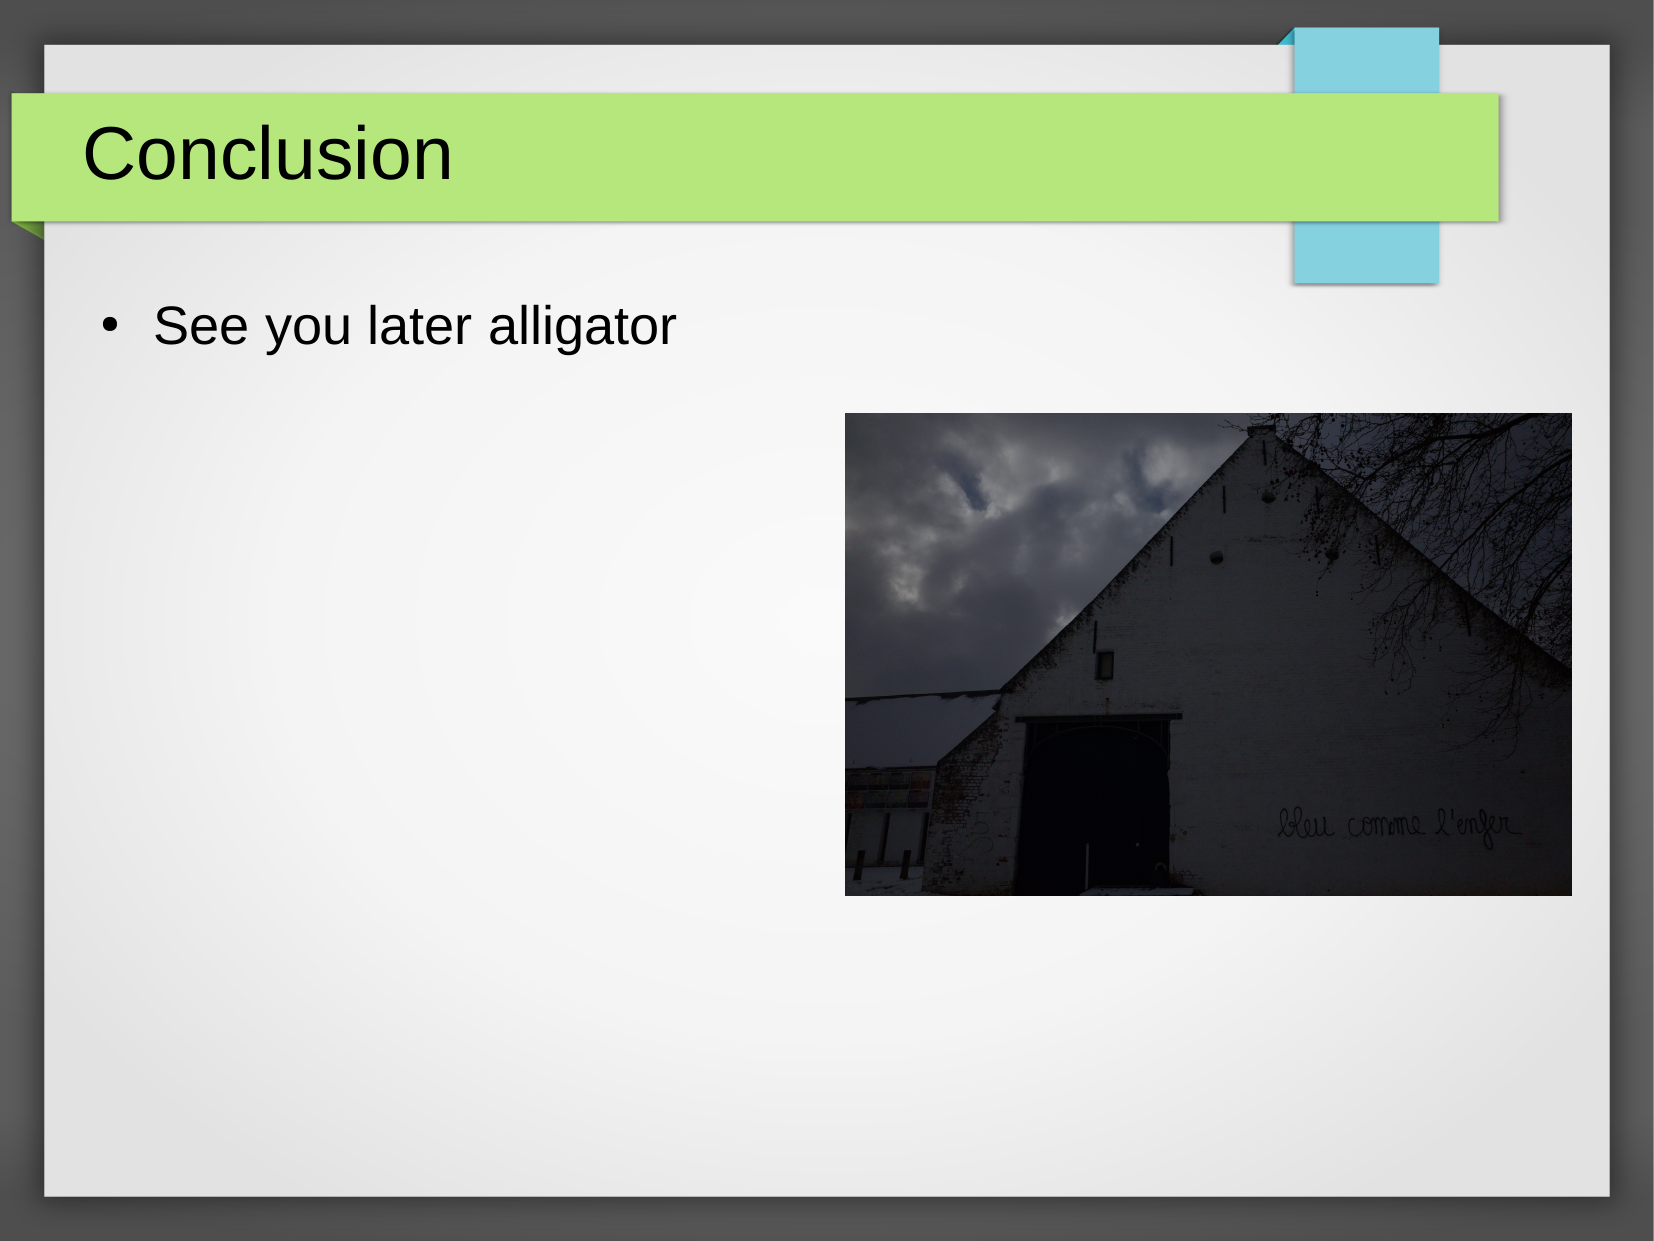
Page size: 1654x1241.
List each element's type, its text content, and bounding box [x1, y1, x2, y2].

picture [0, 0, 1654, 1241]
list See you later alligator [82, 295, 809, 1015]
title Conclusion [82, 94, 1264, 213]
